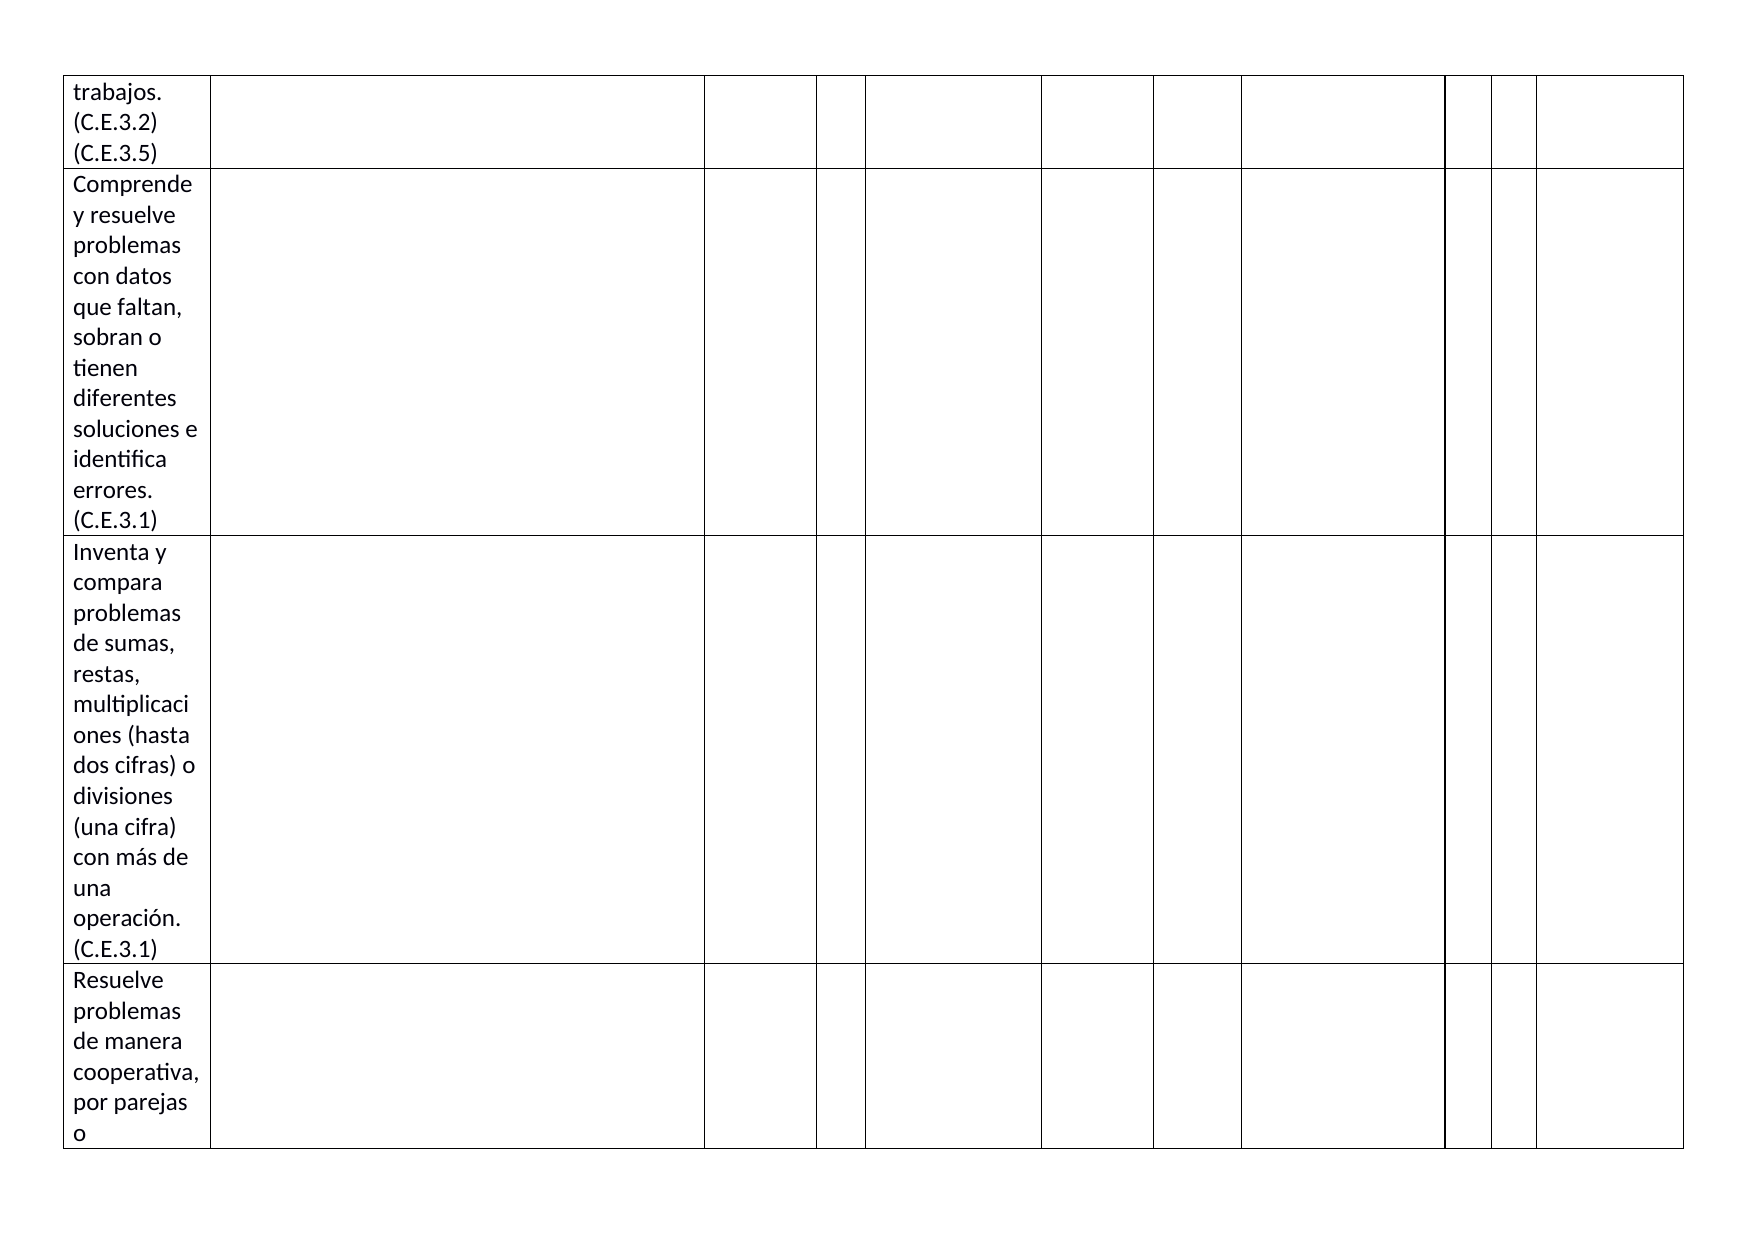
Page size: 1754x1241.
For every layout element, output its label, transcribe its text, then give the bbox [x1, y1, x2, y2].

table_cell [1042, 536, 1153, 963]
table_cell [1242, 76, 1444, 168]
table_cell [1537, 76, 1683, 168]
table_cell Inventa y compara problemas de sumas, restas, multiplicaciones (hasta dos cifras) o divisiones (una cifra) con más de una operación.(C.E.3.1) [64, 536, 210, 963]
table_cell [1492, 964, 1536, 1147]
table_cell [1242, 169, 1444, 535]
table_cell [1492, 169, 1536, 535]
table_cell [866, 169, 1041, 535]
table_cell [866, 76, 1041, 168]
table_cell Comprende y resuelve problemas con datos que faltan, sobran o tienen diferentes soluciones e identifica errores. (C.E.3.1) [64, 169, 210, 535]
table_cell [817, 76, 865, 168]
table_cell [1537, 169, 1683, 535]
table_cell [866, 964, 1041, 1147]
table_cell [1154, 76, 1241, 168]
table_cell [211, 536, 704, 963]
table_cell [1154, 536, 1241, 963]
table_cell [705, 964, 816, 1147]
table_cell trabajos. (C.E.3.2) (C.E.3.5) [64, 76, 210, 168]
table_cell [1492, 536, 1536, 963]
table_cell [211, 76, 704, 168]
table_cell [817, 169, 865, 535]
table_cell [1446, 76, 1491, 168]
table_cell [1446, 169, 1491, 535]
table_cell [1042, 169, 1153, 535]
table_cell [1446, 536, 1491, 963]
table_cell [1042, 76, 1153, 168]
table_cell [817, 964, 865, 1147]
table_cell [1154, 964, 1241, 1147]
table_cell [211, 169, 704, 535]
table_cell [1154, 169, 1241, 535]
table_cell [705, 169, 816, 535]
table_cell [1446, 964, 1491, 1147]
table_cell Resuelve problemas de manera cooperativa, por parejas o [64, 964, 210, 1147]
table_cell [817, 536, 865, 963]
table_cell [1042, 964, 1153, 1147]
table_cell [1242, 964, 1444, 1147]
table_cell [1242, 536, 1444, 963]
table_cell [866, 536, 1041, 963]
table_cell [705, 536, 816, 963]
table_cell [1537, 536, 1683, 963]
table_cell [1492, 76, 1536, 168]
table_cell [211, 964, 704, 1147]
table_cell [1537, 964, 1683, 1147]
table_cell [705, 76, 816, 168]
